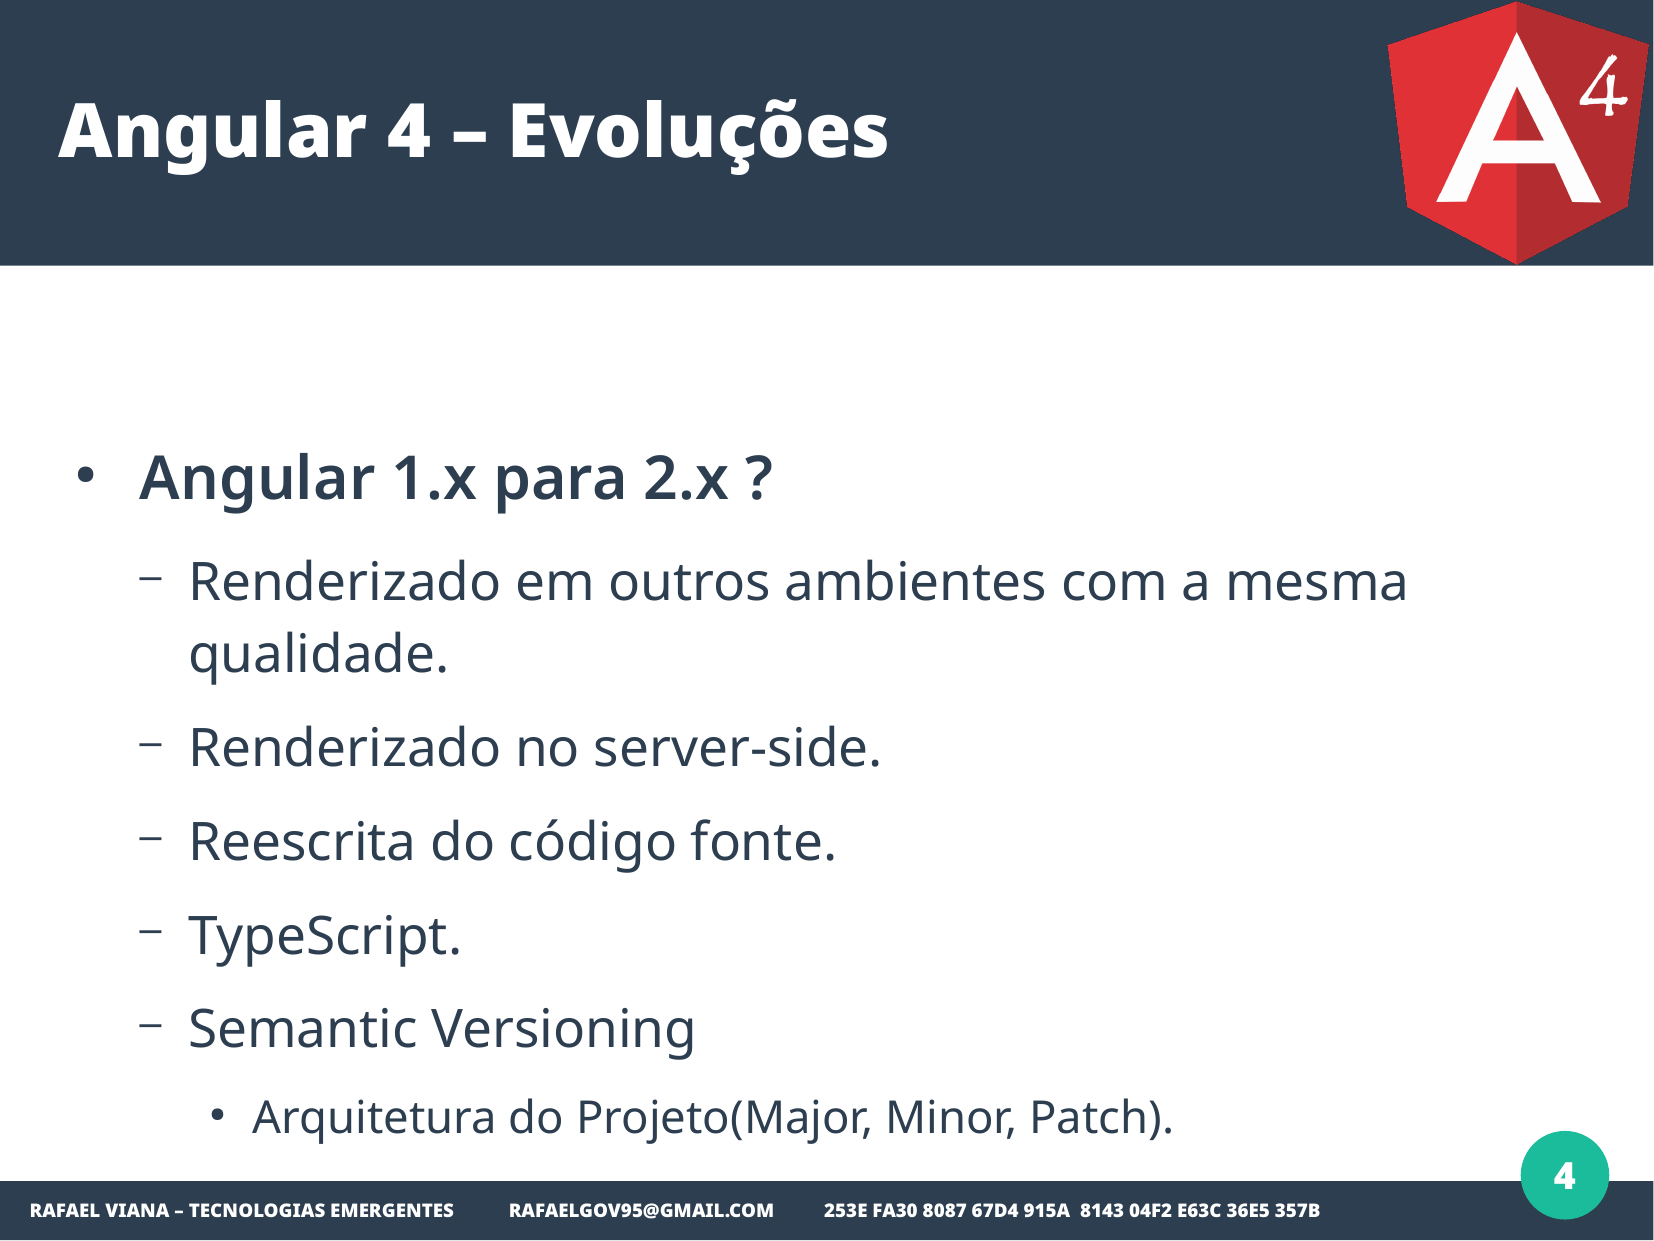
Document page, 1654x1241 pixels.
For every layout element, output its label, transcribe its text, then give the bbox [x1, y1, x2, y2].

title Angular 4 – Evoluções [59, 49, 1387, 207]
text_box RAFAEL VIANA – TECNOLOGIAS EMERGENTES RAFAELGOV95@GMAIL.COM 253E FA30 8087 67D4 915A 8143 04F2 E63C 36E5 357B [29, 1181, 1654, 1241]
list Angular 1.x para 2.x ? Renderizado em outros ambientes com a mesma qualidade. Renderizado no server-side. Reescrita do código fonte. TypeScript. Semantic Versioning Arquitetura do Projeto(Major, Minor, Patch). [59, 324, 1595, 1152]
picture [1387, 0, 1654, 266]
